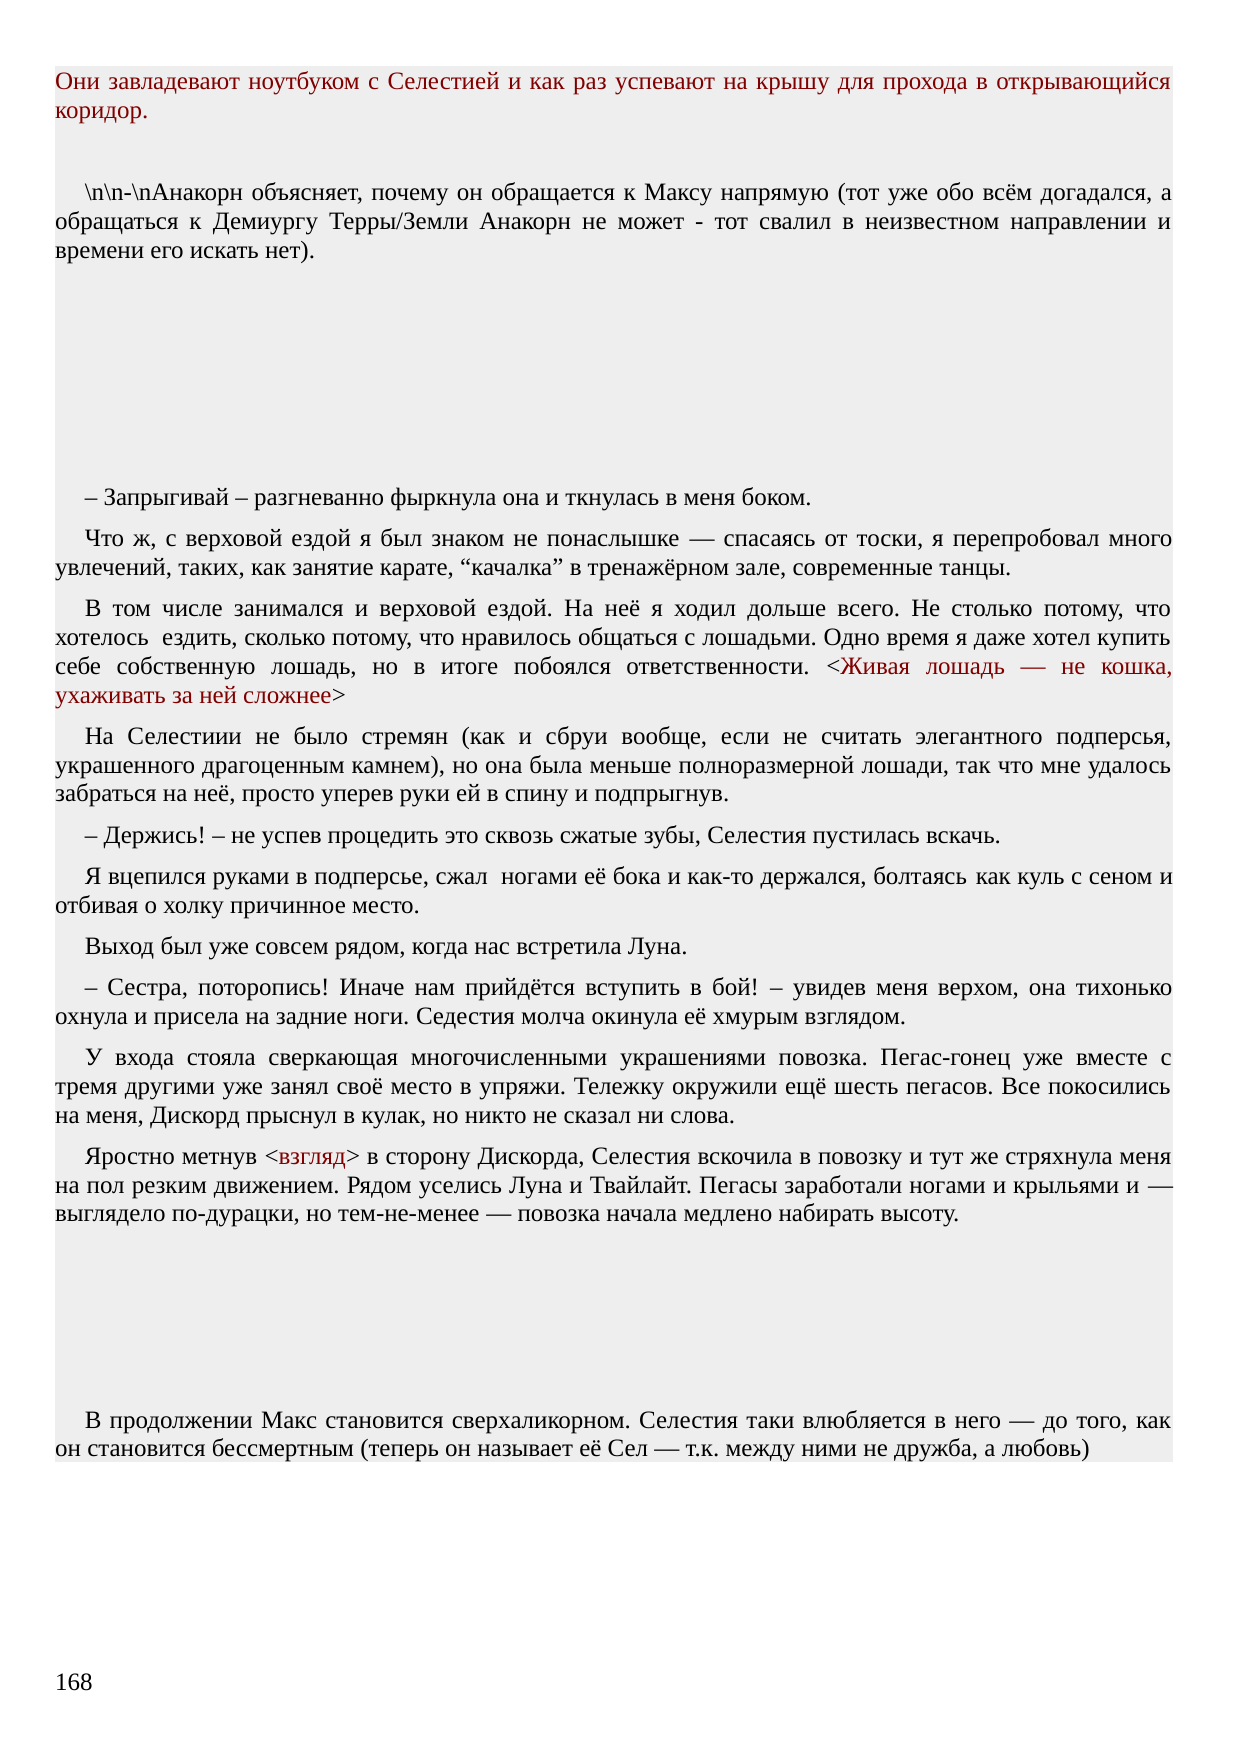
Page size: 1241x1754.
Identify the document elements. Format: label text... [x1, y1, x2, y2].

text – Держись! – не успев процедить это сквозь сжатые зубы, Селестия пустилась вскачь. [55, 820, 1173, 848]
text \n\n-\nАнакорн объясняет, почему он обращается к Максу напрямую (тот уже обо всём догадался, а обращаться к Демиургу Терры/Земли Анакорн не может - тот свалил в неизвестном направлении и времени его искать нет). [55, 177, 1173, 263]
text – Сестра, поторопись! Иначе нам прийдётся вступить в бой! – увидев меня верхом, она тихонько охнула и присела на задние ноги. Седестия молча окинула её хмурым взглядом. [55, 972, 1173, 1030]
text – Запрыгивай – разгневанно фыркнула она и ткнулась в меня боком. [55, 482, 1173, 511]
text Что ж, с верховой ездой я был знаком не понаслышке — спасаясь от тоски, я перепробовал много увлечений, таких, как занятие карате, “качалка” в тренажёрном зале, современные танцы. [55, 523, 1173, 581]
text В продолжении Макс становится сверхаликорном. Селестия таки влюбляется в него — до того, как он становится бессмертным (теперь он называет её Сел — т.к. между ними не дружба, а любовь) [55, 1405, 1173, 1462]
text Они завладевают ноутбуком с Селестией и как раз успевают на крышу для прохода в открывающийся коридор. [55, 66, 1173, 123]
text В том числе занимался и верховой ездой. На неё я ходил дольше всего. Не столько потому, что хотелось ездить, сколько потому, что нравилось общаться с лошадьми. Одно время я даже хотел купить себе собственную лошадь, но в итоге побоялся ответственности. <Живая лошадь — не кошка, ухаживать за ней сложнее> [55, 593, 1173, 708]
text На Селестиии не было стремян (как и сбруи вообще, если не считать элегантного подперсья, украшенного драгоценным камнем), но она была меньше полноразмерной лошади, так что мне удалось забраться на неё, просто уперев руки ей в спину и подпрыгнув. [55, 721, 1173, 807]
text У входа стояла сверкающая многочисленными украшениями повозка. Пегас-гонец уже вместе с тремя другими уже занял своё место в упряжи. Тележку окружили ещё шесть пегасов. Все покосились на меня, Дискорд прыснул в кулак, но никто не сказал ни слова. [55, 1042, 1173, 1128]
text Яростно метнув <взгляд> в сторону Дискорда, Селестия вскочила в повозку и тут же стряхнула меня на пол резким движением. Рядом уселись Луна и Твайлайт. Пегасы заработали ногами и крыльями и — выглядело по-дурацки, но тем-не-менее — повозка начала медлено набирать высоту. [55, 1141, 1173, 1227]
text Выход был уже совсем рядом, когда нас встретила Луна. [55, 931, 1173, 960]
text Я вцепился руками в подперсье, сжал ногами её бока и как-то держался, болтаясь как куль с сеном и отбивая о холку причинное место. [55, 861, 1173, 918]
